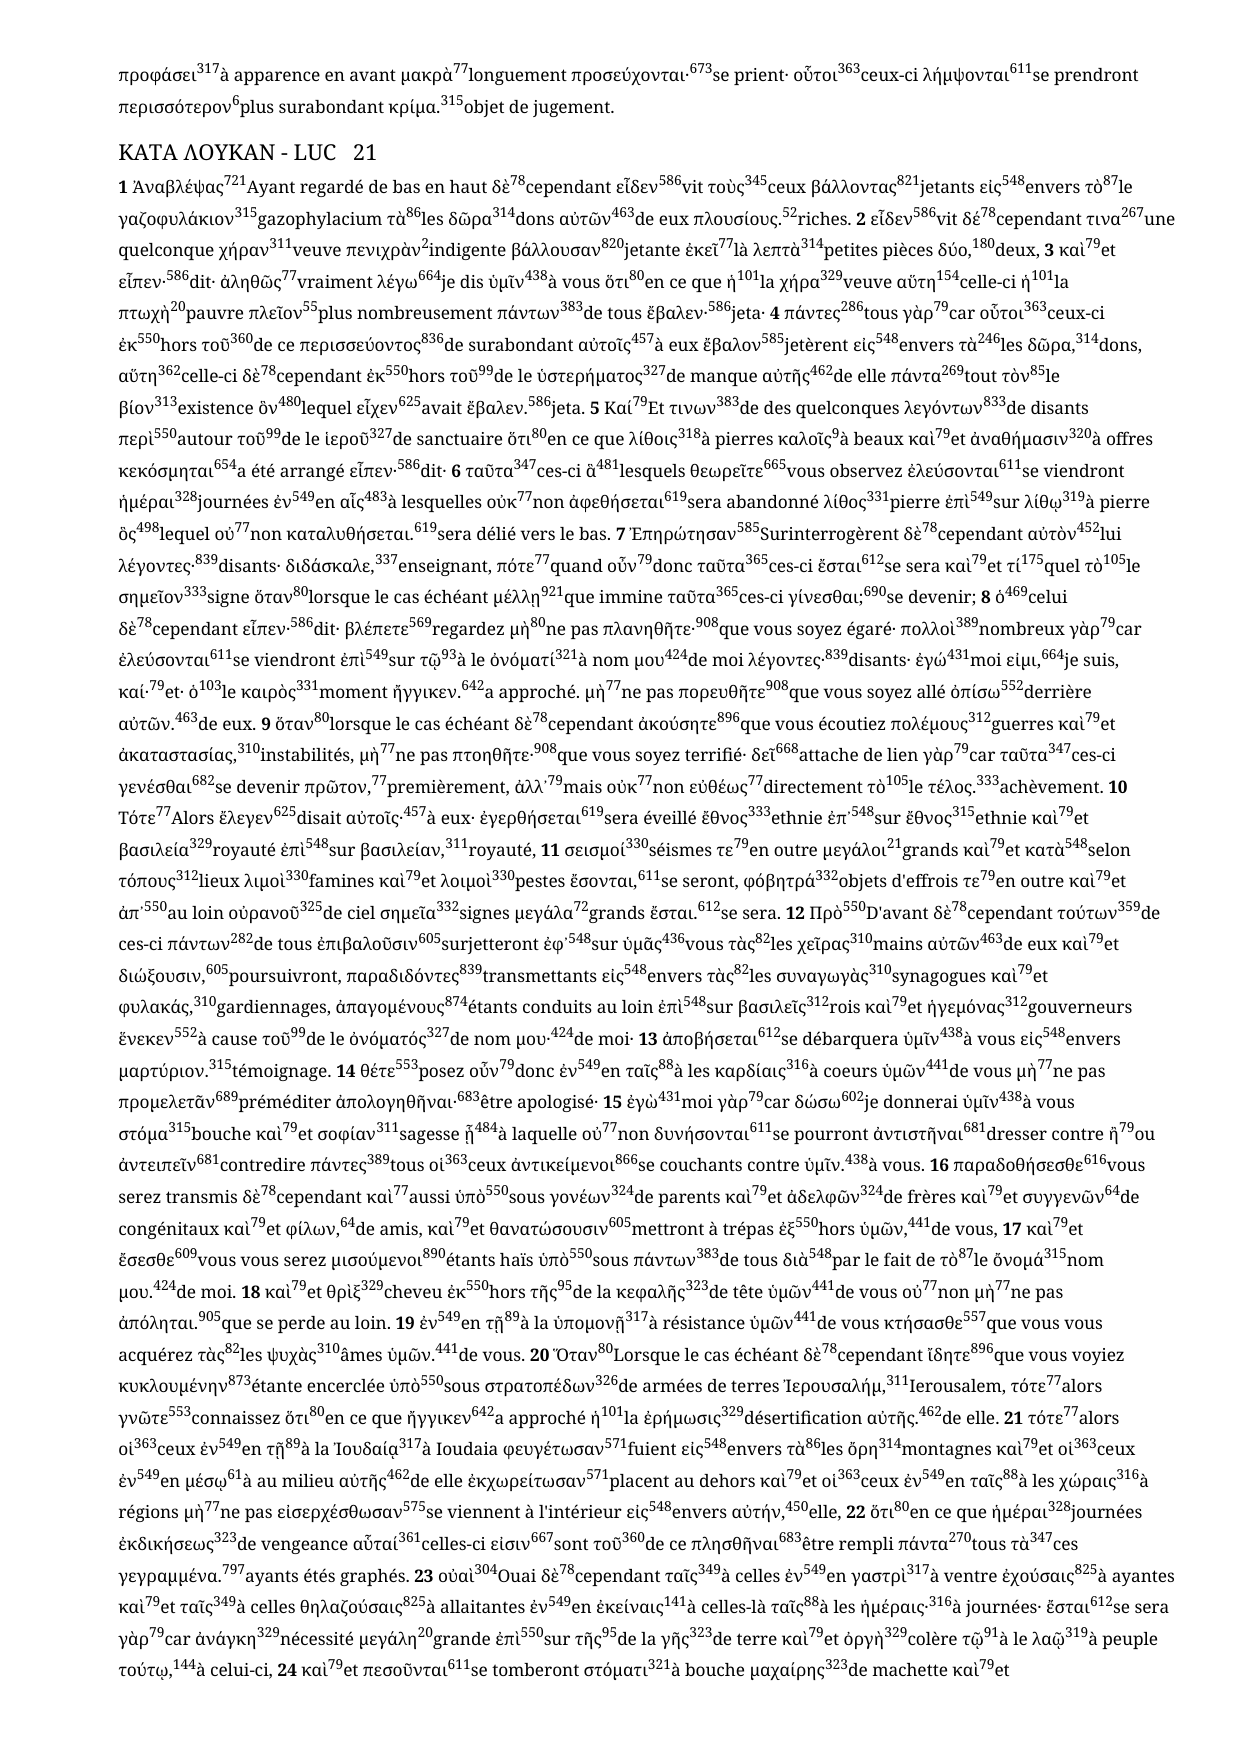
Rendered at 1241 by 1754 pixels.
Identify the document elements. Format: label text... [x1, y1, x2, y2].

text ΚΑΤΑ ΛΟΥΚΑΝ - LUC 21 [118, 137, 1181, 167]
text 1 Ἀναβλέψας721Ayant regardé de bas en haut δὲ78cependant εἶδεν586vit τοὺς345ceux βάλλοντας821jetants εἰς548envers τὸ87le γαζοφυλάκιον315gazophylacium τὰ86les δῶρα314dons αὐτῶν463de eux πλουσίους.52riches. 2 εἶδεν586vit δέ78cependant τινα267une quelconque χήραν311veuve πενιχρὰν2indigente βάλλουσαν820jetante ἐκεῖ77là λεπτὰ314petites pièces δύο,180deux, 3 καὶ79et εἶπεν·586dit· ἀληθῶς77vraiment λέγω664je dis ὑμῖν438à vous ὅτι80en ce que ἡ101la χήρα329veuve αὕτη154celle-ci ἡ101la πτωχὴ20pauvre πλεῖον55plus nombreusement πάντων383de tous ἔβαλεν·586jeta· 4 πάντες286tous γὰρ79car οὗτοι363ceux-ci ἐκ550hors τοῦ360de ce περισσεύοντος836de surabondant αὐτοῖς457à eux ἔβαλον585jetèrent εἰς548envers τὰ246les δῶρα,314dons, αὕτη362celle-ci δὲ78cependant ἐκ550hors τοῦ99de le ὑστερήματος327de manque αὐτῆς462de elle πάντα269tout τὸν85le βίον313existence ὃν480lequel εἶχεν625avait ἔβαλεν.586jeta. 5 Καί79Et τινων383de des quelconques λεγόντων833de disants περὶ550autour τοῦ99de le ἱεροῦ327de sanctuaire ὅτι80en ce que λίθοις318à pierres καλοῖς9à beaux καὶ79et ἀναθήμασιν320à offres κεκόσμηται654a été arrangé εἶπεν·586dit· 6 ταῦτα347ces-ci ἃ481lesquels θεωρεῖτε665vous observez ἐλεύσονται611se viendront ἡμέραι328journées ἐν549en αἷς483à lesquelles οὐκ77non ἀφεθήσεται619sera abandonné λίθος331pierre ἐπὶ549sur λίθῳ319à pierre ὃς498lequel οὐ77non καταλυθήσεται.619sera délié vers le bas. 7 Ἐπηρώτησαν585Surinterrogèrent δὲ78cependant αὐτὸν452lui λέγοντες·839disants· διδάσκαλε,337enseignant, πότε77quand οὖν79donc ταῦτα365ces-ci ἔσται612se sera καὶ79et τί175quel τὸ105le σημεῖον333signe ὅταν80lorsque le cas échéant μέλλῃ921que immine ταῦτα365ces-ci γίνεσθαι;690se devenir; 8 ὁ469celui δὲ78cependant εἶπεν·586dit· βλέπετε569regardez μὴ80ne pas πλανηθῆτε·908que vous soyez égaré· πολλοὶ389nombreux γὰρ79car ἐλεύσονται611se viendront ἐπὶ549sur τῷ93à le ὀνόματί321à nom μου424de moi λέγοντες·839disants· ἐγώ431moi εἰμι,664je suis, καί·79et· ὁ103le καιρὸς331moment ἤγγικεν.642a approché. μὴ77ne pas πορευθῆτε908que vous soyez allé ὀπίσω552derrière αὐτῶν.463de eux. 9 ὅταν80lorsque le cas échéant δὲ78cependant ἀκούσητε896que vous écoutiez πολέμους312guerres καὶ79et ἀκαταστασίας,310instabilités, μὴ77ne pas πτοηθῆτε·908que vous soyez terrifié· δεῖ668attache de lien γὰρ79car ταῦτα347ces-ci γενέσθαι682se devenir πρῶτον,77premièrement, ἀλλ᾽79mais οὐκ77non εὐθέως77directement τὸ105le τέλος.333achèvement. 10 Τότε77Alors ἔλεγεν625disait αὐτοῖς·457à eux· ἐγερθήσεται619sera éveillé ἔθνος333ethnie ἐπ᾽548sur ἔθνος315ethnie καὶ79et βασιλεία329royauté ἐπὶ548sur βασιλείαν,311royauté, 11 σεισμοί330séismes τε79en outre μεγάλοι21grands καὶ79et κατὰ548selon τόπους312lieux λιμοὶ330famines καὶ79et λοιμοὶ330pestes ἔσονται,611se seront, φόβητρά332objets d'effrois τε79en outre καὶ79et ἀπ᾽550au loin οὐρανοῦ325de ciel σημεῖα332signes μεγάλα72grands ἔσται.612se sera. 12 Πρὸ550D'avant δὲ78cependant τούτων359de ces-ci πάντων282de tous ἐπιβαλοῦσιν605surjetteront ἐφ᾽548sur ὑμᾶς436vous τὰς82les χεῖρας310mains αὐτῶν463de eux καὶ79et διώξουσιν,605poursuivront, παραδιδόντες839transmettants εἰς548envers τὰς82les συναγωγὰς310synagogues καὶ79et φυλακάς,310gardiennages, ἀπαγομένους874étants conduits au loin ἐπὶ548sur βασιλεῖς312rois καὶ79et ἡγεμόνας312gouverneurs ἕνεκεν552à cause τοῦ99de le ὀνόματός327de nom μου·424de moi· 13 ἀποβήσεται612se débarquera ὑμῖν438à vous εἰς548envers μαρτύριον.315témoignage. 14 θέτε553posez οὖν79donc ἐν549en ταῖς88à les καρδίαις316à coeurs ὑμῶν441de vous μὴ77ne pas προμελετᾶν689préméditer ἀπολογηθῆναι·683être apologisé· 15 ἐγὼ431moi γὰρ79car δώσω602je donnerai ὑμῖν438à vous στόμα315bouche καὶ79et σοφίαν311sagesse ᾗ484à laquelle οὐ77non δυνήσονται611se pourront ἀντιστῆναι681dresser contre ἢ79ou ἀντειπεῖν681contredire πάντες389tous οἱ363ceux ἀντικείμενοι866se couchants contre ὑμῖν.438à vous. 16 παραδοθήσεσθε616vous serez transmis δὲ78cependant καὶ77aussi ὑπὸ550sous γονέων324de parents καὶ79et ἀδελφῶν324de frères καὶ79et συγγενῶν64de congénitaux καὶ79et φίλων,64de amis, καὶ79et θανατώσουσιν605mettront à trépas ἐξ550hors ὑμῶν,441de vous, 17 καὶ79et ἔσεσθε609vous vous serez μισούμενοι890étants haïs ὑπὸ550sous πάντων383de tous διὰ548par le fait de τὸ87le ὄνομά315nom μου.424de moi. 18 καὶ79et θρὶξ329cheveu ἐκ550hors τῆς95de la κεφαλῆς323de tête ὑμῶν441de vous οὐ77non μὴ77ne pas ἀπόληται.905que se perde au loin. 19 ἐν549en τῇ89à la ὑπομονῇ317à résistance ὑμῶν441de vous κτήσασθε557que vous vous acquérez τὰς82les ψυχὰς310âmes ὑμῶν.441de vous. 20 Ὅταν80Lorsque le cas échéant δὲ78cependant ἴδητε896que vous voyiez κυκλουμένην873étante encerclée ὑπὸ550sous στρατοπέδων326de armées de terres Ἰερουσαλήμ,311Ierousalem, τότε77alors γνῶτε553connaissez ὅτι80en ce que ἤγγικεν642a approché ἡ101la ἐρήμωσις329désertification αὐτῆς.462de elle. 21 τότε77alors οἱ363ceux ἐν549en τῇ89à la Ἰουδαίᾳ317à Ioudaia φευγέτωσαν571fuient εἰς548envers τὰ86les ὄρη314montagnes καὶ79et οἱ363ceux ἐν549en μέσῳ61à au milieu αὐτῆς462de elle ἐκχωρείτωσαν571placent au dehors καὶ79et οἱ363ceux ἐν549en ταῖς88à les χώραις316à régions μὴ77ne pas εἰσερχέσθωσαν575se viennent à l'intérieur εἰς548envers αὐτήν,450elle, 22 ὅτι80en ce que ἡμέραι328journées ἐκδικήσεως323de vengeance αὗταί361celles-ci εἰσιν667sont τοῦ360de ce πλησθῆναι683être rempli πάντα270tous τὰ347ces γεγραμμένα.797ayants étés graphés. 23 οὐαὶ304Ouai δὲ78cependant ταῖς349à celles ἐν549en γαστρὶ317à ventre ἐχούσαις825à ayantes καὶ79et ταῖς349à celles θηλαζούσαις825à allaitantes ἐν549en ἐκείναις141à celles-là ταῖς88à les ἡμέραις·316à journées· ἔσται612se sera γὰρ79car ἀνάγκη329nécessité μεγάλη20grande ἐπὶ550sur τῆς95de la γῆς323de terre καὶ79et ὀργὴ329colère τῷ91à le λαῷ319à peuple τούτῳ,144à celui-ci, 24 καὶ79et πεσοῦνται611se tomberont στόματι321à bouche μαχαίρης323de machette καὶ79et αἰχμαλωτισθήσονται618seront fait captif εἰς548envers τὰ86les ἔθνη314ethnies πάντα,270tous, καὶ79et Ἰερουσαλὴμ329Ierousalem ἔσται612se sera πατουμένη889étante piétinée ὑπὸ550sous ἐθνῶν,326de ethnies, ἄχρι80jusqu'à l'extrémité οὗ494de lequel πληρωθῶσιν910que soient fait plénitude καιροὶ330moments ἐθνῶν.326de ethnies. 25 Καὶ79Et ἔσονται611se seront σημεῖα332signes ἐν549en ἡλίῳ319à soleil καὶ79et σελήνῃ317à lune καὶ79et ἄστροις,320à astres, καὶ79et ἐπὶ550sur τῆς95de la γῆς323de terre συνοχὴ329cohésion ἐθνῶν326de ethnies ἐν549en ἀπορίᾳ317à difficulté ἤχους327de écho θαλάσσης323de mer καὶ79et σάλου,325de fluctuation, 26 ἀποψυχόντων833de rendants l'âme ἀνθρώπων324de êtres humains ἀπὸ550au loin φόβου325de effroi καὶ79et προσδοκίας323de attente τῶν359de ces ἐπερχομένων862de se venants sur τῇ89à la οἰκουμένῃ,317à écoumène, αἱ100les γὰρ79car δυνάμεις328puissances τῶν96de les οὐρανῶν324de cieux σαλευθήσονται.618seront ébranlé. 27 καὶ79et τότε77alors ὄψονται611se verront τὸν85le υἱὸν313fils τοῦ97de le ἀνθρώπου325de être humain ἐρχόμενον849se venant ἐν549en νεφέλῃ317à nuée μετὰ550avec δυνάμεως323de puissance καὶ79et δόξης323de gloire πολλῆς.279de nombreuse. 28 ἀρχομένων862de se originants δὲ78cependant τούτων359de ces-ci γίνεσθαι690se devenir ἀνακύψατε553penchez de bas en haut καὶ79et ἐπάρατε553surélevez τὰς82les κεφαλὰς310têtes ὑμῶν,441de vous, διότι80parce que ἐγγίζει668approche ἡ101la ἀπολύτρωσις329rançon intégrale ὑμῶν.441de vous. 29 Καὶ79Et εἶπεν586dit παραβολὴν311parabole αὐτοῖς·457à eux· ἴδετε553voyez τὴν83la συκῆν311figuier καὶ79et πάντα270tous τὰ86les δένδρα·314arbres· 30 ὅταν80lorsque le cas échéant προβάλωσιν898que jettent devant ἤδη,77déjà, βλέποντες839regardants ἀφ᾽550au loin ἑαυτῶν521de vous-mêmes γινώσκετε665vous connaissez ὅτι80en ce que ἤδη77déjà ἐγγὺς77proche τὸ105le θέρος333été ἐστίν·668est· 31 οὕτως77ainsi καὶ77aussi ὑμεῖς,447vous, ὅταν80lorsque le cas échéant ἴδητε896que vous voyiez ταῦτα347ces-ci γινόμενα,850se devenants, γινώσκετε569connaissez ὅτι80en ce que ἐγγύς77proche ἐστιν668est ἡ101la βασιλεία329royauté τοῦ97de le θεοῦ.325de Dieu. 32 ἀμὴν304amen λέγω664je dis ὑμῖν438à vous ὅτι80en ce que οὐ77non μὴ77ne pas παρέλθῃ899que passe à côté ἡ101la γενεὰ329génération αὕτη154celle-ci ἕως80jusqu'à ce que ἂν340le cas échéant πάντα391tous γένηται.905que se devienne. 33 ὁ103le οὐρανὸς331ciel καὶ79et ἡ101la γῆ329terre παρελεύσονται,611se passeront à côté, οἱ102les δὲ78cependant λόγοι330discours μου424de moi οὐ77non μὴ77ne pas παρελεύσονται.611se passeront à côté. 34 Προσέχετε569Attenez δὲ78cependant ἑαυτοῖς519à vous-mêmes μήποτε80de peur que βαρηθῶσιν910que soient alourdi ὑμῶν441de vous αἱ100les καρδίαι328coeurs ἐν549en κραιπάλῃ317à crapulerie καὶ79et μέθῃ317à ivresse καὶ79et μερίμναις316à inquiétudes βιωτικαῖς7à vitales καὶ79et ἐπιστῇ899que présente ἐφ᾽548sur ὑμᾶς436vous αἰφνίδιος69soudaine ἡ101la ἡμέρα329journée ἐκείνη154celle-là 35 ὡς80comme παγίς·329piège· ἐπεισελεύσεται612se viendra à l'intérieur par dessus γὰρ79car ἐπὶ548sur πάντας268tous τοὺς345ceux καθημένους848se étants assis ἐπὶ548sur πρόσωπον315face πάσης279de toute τῆς95de la γῆς.323de terre. 36 ἀγρυπνεῖτε569soyez sans sommeil δὲ78cependant ἐν549en παντὶ275à tout καιρῷ319à moment δεόμενοι866se attachants de lien ἵνα80afin que κατισχύσητε896que vous ayez la ténacité de haut en bas ἐκφυγεῖν681fuir dehors ταῦτα347ces-ci πάντα270tous τὰ347ces μέλλοντα823imminants γίνεσθαι690se devenir καὶ79et σταθῆναι683être dressé ἔμπροσθεν552en devers τοῦ97de le υἱοῦ325de fils τοῦ97de le ἀνθρώπου.325de être humain. 37 Ἦν625Était δὲ78cependant τὰς82les ἡμέρας310journées ἐν549en τῷ93à le ἱερῷ321à sanctuaire διδάσκων,840enseignant, τὰς82les δὲ78cependant νύκτας310nuits ἐξερχόμενος867se sortant ηὐλίζετο631se bivouaquait εἰς548envers τὸ87le ὄρος315montagne τὸ348ce καλούμενον877étant appelé Ἐλαιῶν·322de Oliveraies· 38 καὶ79et πᾶς287tout ὁ103le λαὸς331peuple ὤρθριζεν625levait tôt πρὸς548vers αὐτὸν452lui ἐν549en τῷ93à le ἱερῷ321à sanctuaire ἀκούειν689écouter αὐτοῦ.464de lui. [118, 171, 1181, 1682]
